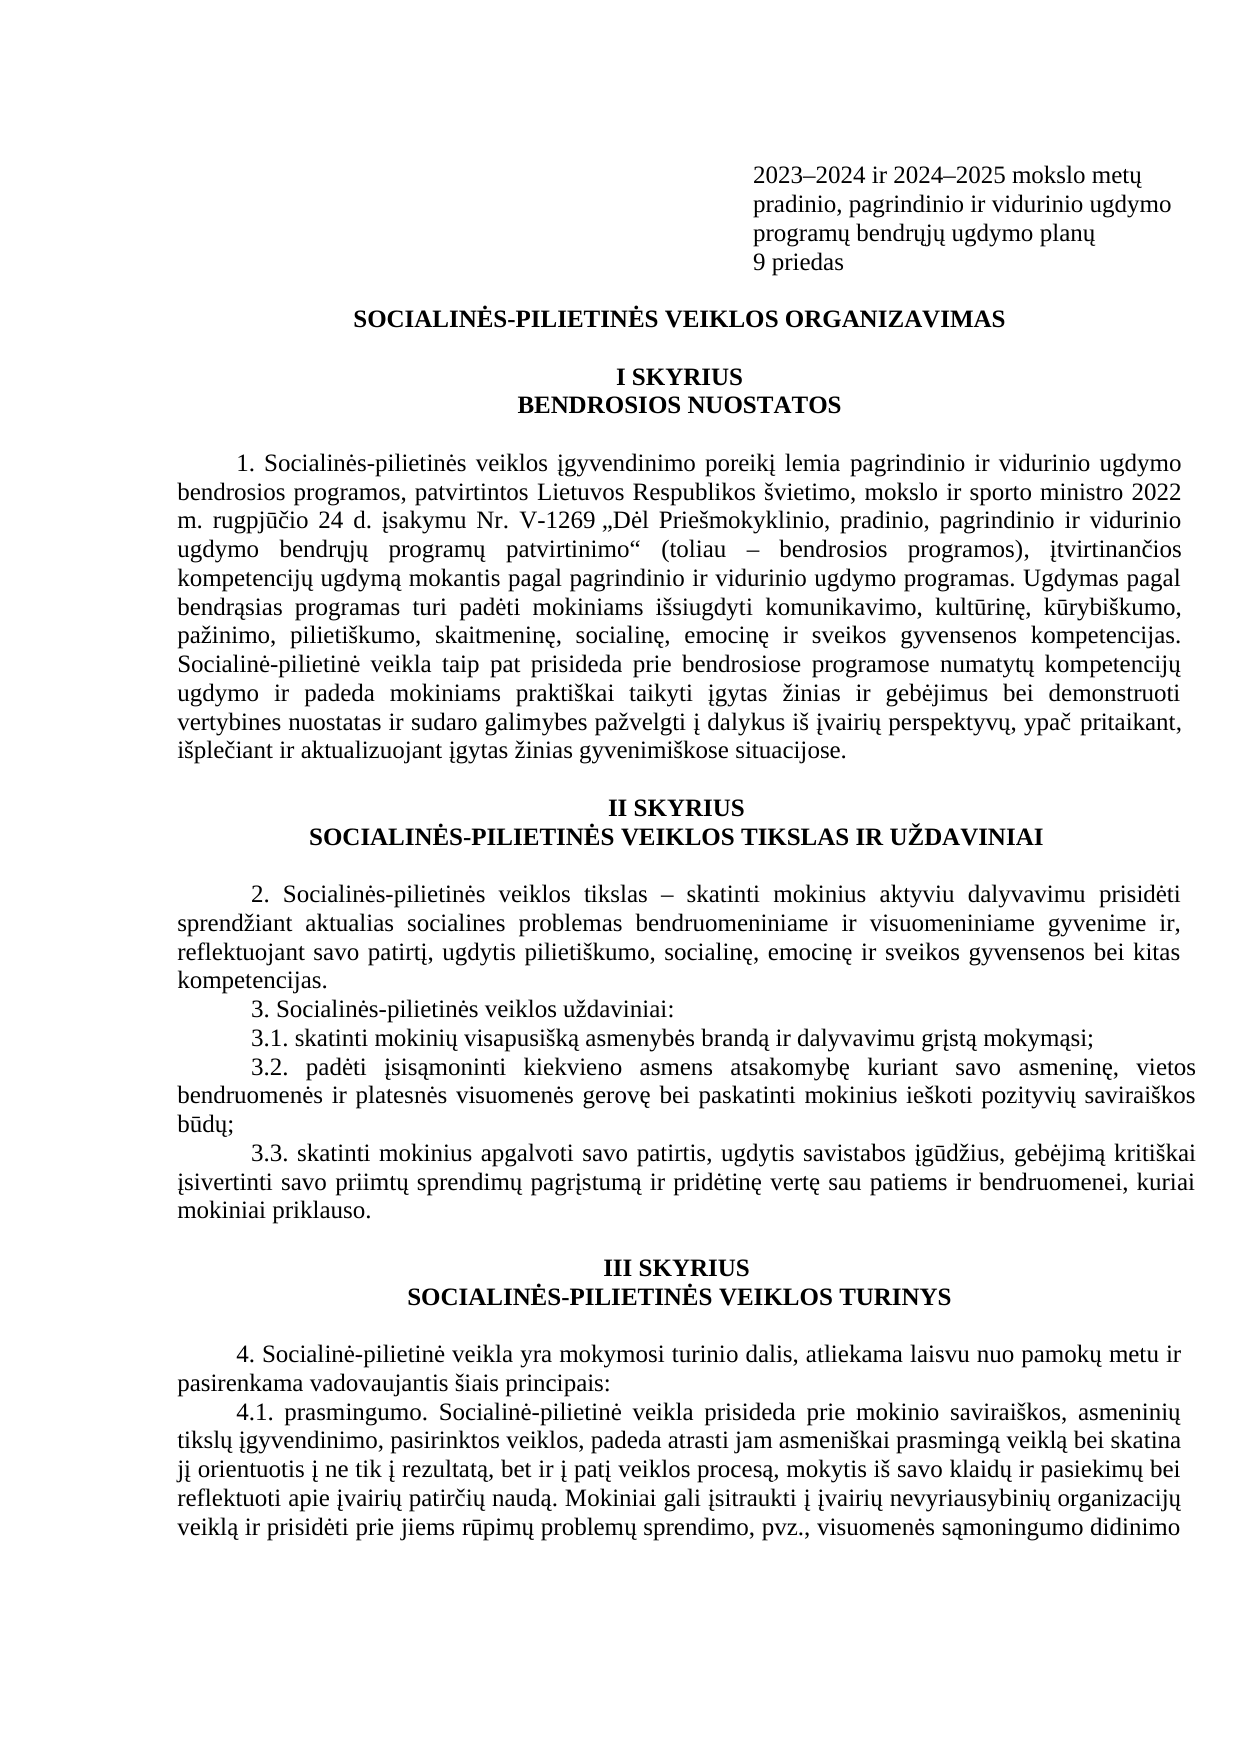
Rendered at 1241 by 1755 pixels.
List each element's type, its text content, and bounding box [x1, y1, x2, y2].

text I SKYRIUS [177, 362, 1182, 391]
text BENDROSIOS NUOSTATOS [177, 391, 1182, 419]
text 4.1. prasmingumo. Socialinė-pilietinė veikla prisideda prie mokinio saviraiškos, asmeninių tikslų įgyvendinimo, pasirinktos veiklos, padeda atrasti jam asmeniškai prasmingą veiklą bei skatina jį orientuotis į ne tik į rezultatą, bet ir į patį veiklos procesą, mokytis iš savo klaidų ir pasiekimų bei reflektuoti apie įvairių patirčių naudą. Mokiniai gali įsitraukti į įvairių nevyriausybinių organizacijų veiklą ir prisidėti prie jiems rūpimų problemų sprendimo, pvz., visuomenės sąmoningumo didinimo [177, 1397, 1182, 1541]
text pradinio, pagrindinio ir vidurinio ugdymo [753, 189, 1182, 218]
text 9 priedas [753, 247, 1182, 276]
text 3. Socialinės-pilietinės veiklos uždaviniai: [177, 994, 1182, 1023]
text 2. Socialinės-pilietinės veiklos tikslas – skatinti mokinius aktyviu dalyvavimu prisidėti sprendžiant aktualias socialines problemas bendruomeniniame ir visuomeniniame gyvenime ir, reflektuojant savo patirtį, ugdytis pilietiškumo, socialinę, emocinę ir sveikos gyvensenos bei kitas kompetencijas. [177, 879, 1182, 994]
text III SKYRIUS [177, 1253, 1182, 1282]
text 3.2. padėti įsisąmoninti kiekvieno asmens atsakomybę kuriant savo asmeninę, vietos bendruomenės ir platesnės visuomenės gerovę bei paskatinti mokinius ieškoti pozityvių saviraiškos būdų; [177, 1052, 1197, 1138]
text 3.3. skatinti mokinius apgalvoti savo patirtis, ugdytis savistabos įgūdžius, gebėjimą kritiškai įsivertinti savo priimtų sprendimų pagrįstumą ir pridėtinę vertę sau patiems ir bendruomenei, kuriai mokiniai priklauso. [177, 1138, 1197, 1224]
text SOCIALINĖS-PILIETINĖS VEIKLOS ORGANIZAVIMAS [177, 304, 1182, 333]
text SOCIALINĖS-PILIETINĖS VEIKLOS TIKSLAS IR UŽDAVINIAI [177, 822, 1182, 851]
text 2023–2024 ir 2024–2025 mokslo metų [753, 161, 1182, 189]
text SOCIALINĖS-PILIETINĖS VEIKLOS TURINYS [177, 1282, 1182, 1311]
text 4. Socialinė-pilietinė veikla yra mokymosi turinio dalis, atliekama laisvu nuo pamokų metu ir pasirenkama vadovaujantis šiais principais: [177, 1339, 1182, 1397]
text 3.1. skatinti mokinių visapusišką asmenybės brandą ir dalyvavimu grįstą mokymąsi; [177, 1023, 1197, 1052]
text 1. Socialinės-pilietinės veiklos įgyvendinimo poreikį lemia pagrindinio ir vidurinio ugdymo bendrosios programos, patvirtintos Lietuvos Respublikos švietimo, mokslo ir sporto ministro 2022 m. rugpjūčio 24 d. įsakymu Nr. V-1269 „Dėl Priešmokyklinio, pradinio, pagrindinio ir vidurinio ugdymo bendrųjų programų patvirtinimo“ (toliau – bendrosios programos), įtvirtinančios kompetencijų ugdymą mokantis pagal pagrindinio ir vidurinio ugdymo programas. Ugdymas pagal bendrąsias programas turi padėti mokiniams išsiugdyti komunikavimo, kultūrinę, kūrybiškumo, pažinimo, pilietiškumo, skaitmeninę, socialinę, emocinę ir sveikos gyvensenos kompetencijas. Socialinė-pilietinė veikla taip pat prisideda prie bendrosiose programose numatytų kompetencijų ugdymo ir padeda mokiniams praktiškai taikyti įgytas žinias ir gebėjimus bei demonstruoti vertybines nuostatas ir sudaro galimybes pažvelgti į dalykus iš įvairių perspektyvų, ypač pritaikant, išplečiant ir aktualizuojant įgytas žinias gyvenimiškose situacijose. [177, 448, 1182, 764]
text II SKYRIUS [177, 793, 1182, 822]
text programų bendrųjų ugdymo planų [753, 218, 1182, 247]
